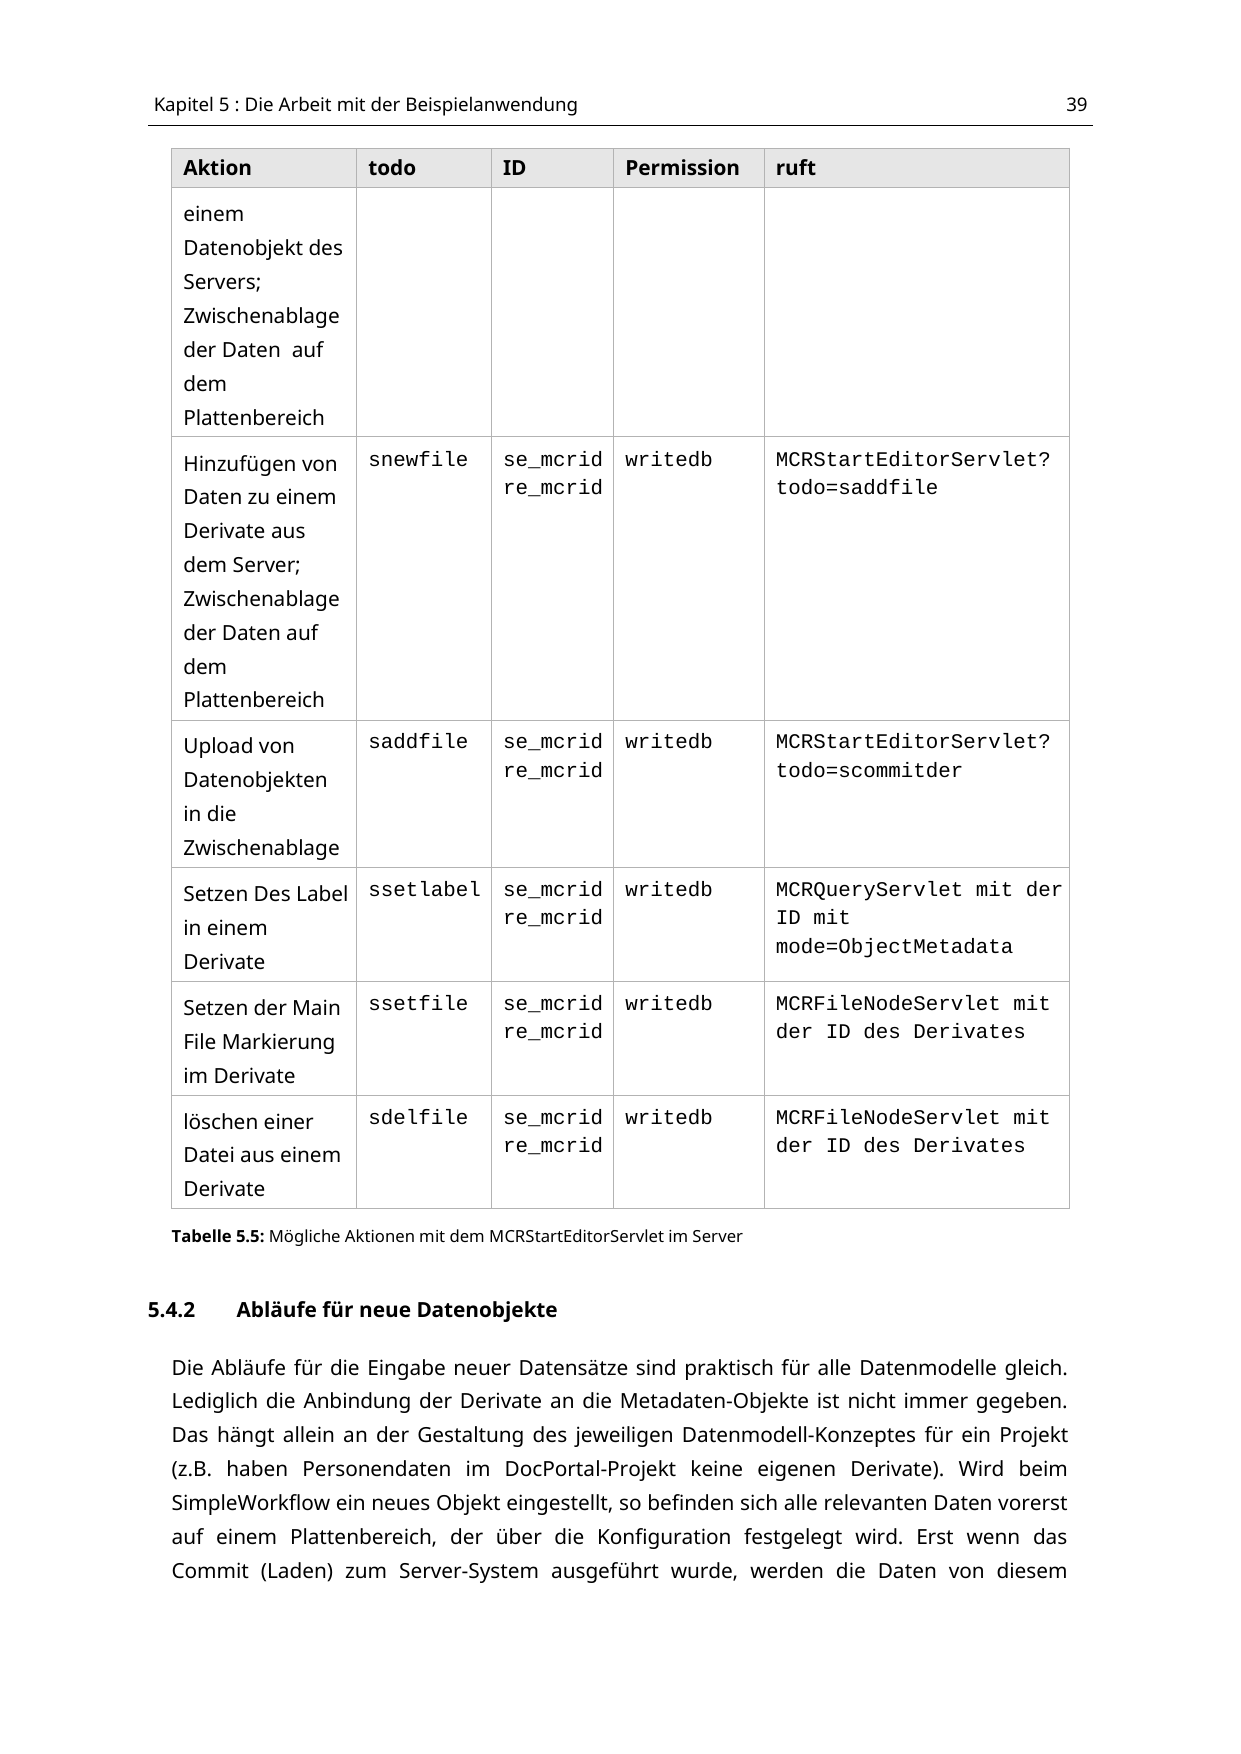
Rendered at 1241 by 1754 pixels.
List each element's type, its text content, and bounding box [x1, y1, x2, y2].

table_header ID [492, 149, 613, 187]
text Die Abläufe für die Eingabe neuer Datensätze sind praktisch für alle Datenmodelle gleich. Lediglich die Anbindung der Derivate an die Metadaten-Objekte ist nicht immer gegeben. Das hängt allein an der Gestaltung des jeweiligen Datenmodell-Konzeptes für ein Projekt (z.B. haben Personendaten im DocPortal-Projekt keine eigenen Derivate). Wird beim SimpleWorkflow ein neues Objekt eingestellt, so befinden sich alle relevanten Daten vorerst auf einem Plattenbereich, der über die Konfiguration festgelegt wird. Erst wenn das Commit (Laden) zum Server-System ausgeführt wurde, werden die Daten von diesem [171, 1353, 1069, 1584]
table_cell [765, 188, 1069, 436]
table_cell se_mcridre_mcrid [492, 1096, 613, 1208]
table_cell se_mcridre_mcrid [492, 437, 613, 720]
table_cell writedb [614, 721, 764, 867]
table_header ruft [765, 149, 1069, 187]
table_cell Hinzufügen von Daten zu einem Derivate aus dem Server; Zwischenablage der Daten auf dem Plattenbereich [172, 437, 356, 720]
table_cell writedb [614, 982, 764, 1095]
text Tabelle 5.5: Mögliche Aktionen mit dem MCRStartEditorServlet im Server [171, 1225, 1069, 1248]
table_cell MCRStartEditorServlet?todo=saddfile [765, 437, 1069, 720]
table_cell MCRFileNodeServlet mit der ID des Derivates [765, 982, 1069, 1095]
table_cell se_mcridre_mcrid [492, 982, 613, 1095]
table_header Permission [614, 149, 764, 187]
table_cell [614, 188, 764, 436]
table_cell ssetfile [357, 982, 491, 1095]
table_cell writedb [614, 437, 764, 720]
table_cell writedb [614, 868, 764, 981]
table_header todo [357, 149, 491, 187]
subtitle Abläufe für neue Datenobjekte [148, 1295, 1092, 1324]
table_cell Setzen Des Label in einem Derivate [172, 868, 356, 981]
table_cell ssetlabel [357, 868, 491, 981]
table_cell Setzen der Main File Markierung im Derivate [172, 982, 356, 1095]
table_cell sdelfile [357, 1096, 491, 1208]
table_cell se_mcridre_mcrid [492, 721, 613, 867]
table_cell Upload von Datenobjekten in die Zwischenablage [172, 721, 356, 867]
table_cell löschen einer Datei aus einem Derivate [172, 1096, 356, 1208]
table_cell [492, 188, 613, 436]
table_cell saddfile [357, 721, 491, 867]
table_cell writedb [614, 1096, 764, 1208]
table_cell MCRFileNodeServlet mit der ID des Derivates [765, 1096, 1069, 1208]
table_cell einem Datenobjekt des Servers; Zwischenablage der Daten auf dem Plattenbereich [172, 188, 356, 436]
table_cell [357, 188, 491, 436]
table_cell MCRQueryServlet mit der ID mit mode=ObjectMetadata [765, 868, 1069, 981]
table_header Aktion [172, 149, 356, 187]
table_cell se_mcridre_mcrid [492, 868, 613, 981]
table_cell snewfile [357, 437, 491, 720]
table_cell MCRStartEditorServlet?todo=scommitder [765, 721, 1069, 867]
